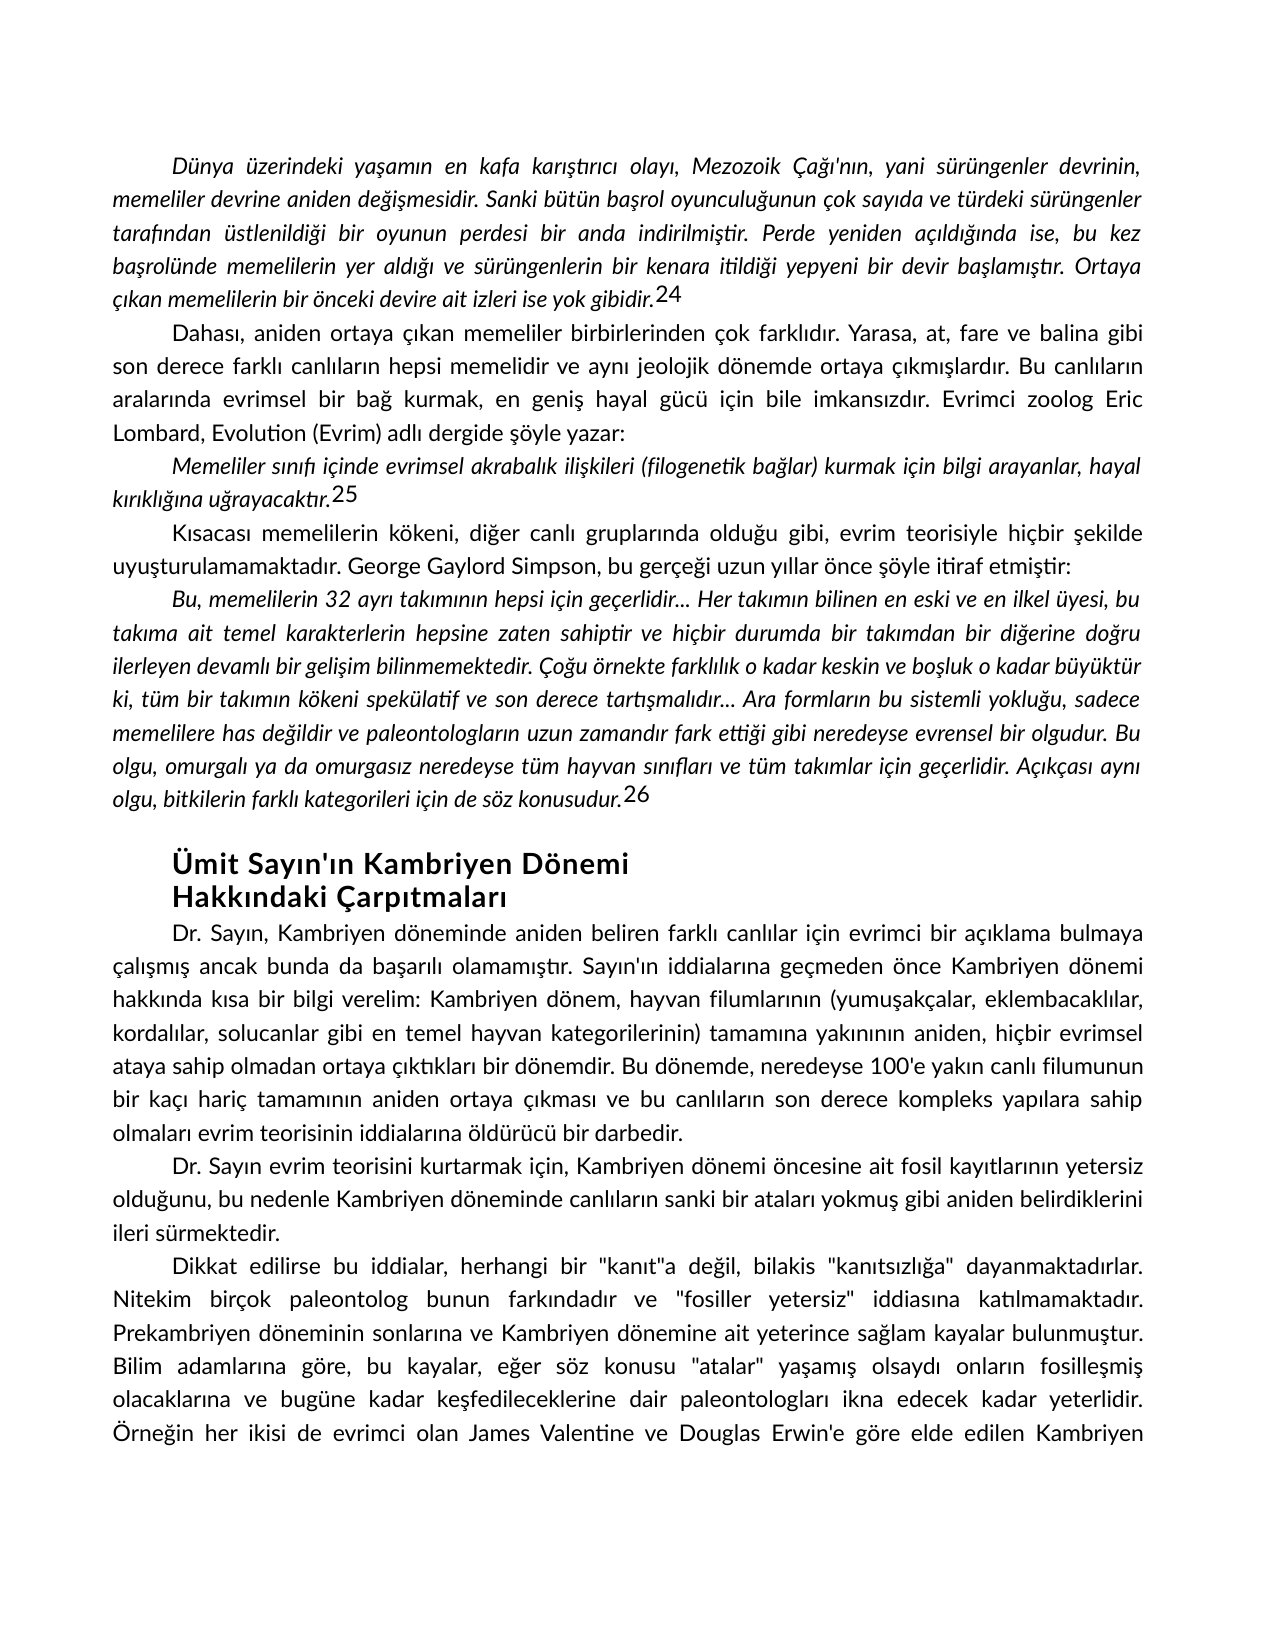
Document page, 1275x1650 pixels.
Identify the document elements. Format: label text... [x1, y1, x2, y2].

text Dahası, aniden ortaya çıkan memeliler birbirlerinden çok farklıdır. Yarasa, at, fare ve balina gibi son derece farklı canlıların hepsi memelidir ve aynı jeolojik dönemde ortaya çıkmışlardır. Bu canlıların aralarında evrimsel bir bağ kurmak, en geniş hayal gücü için bile imkansızdır. Evrimci zoolog Eric Lombard, Evolution (Evrim) adlı dergide şöyle yazar: [112, 314, 1145, 448]
text Dikkat edilirse bu iddialar, herhangi bir "kanıt"a değil, bilakis "kanıtsızlığa" dayanmaktadırlar. Nitekim birçok paleontolog bunun farkındadır ve "fosiller yetersiz" iddiasına katılmamaktadır. Prekambriyen döneminin sonlarına ve Kambriyen dönemine ait yeterince sağlam kayalar bulunmuştur. Bilim adamlarına göre, bu kayalar, eğer söz konusu "atalar" yaşamış olsaydı onların fosilleşmiş olacaklarına ve bugüne kadar keşfedileceklerine dair paleontologları ikna edecek kadar yeterlidir. Örneğin her ikisi de evrimci olan James Valentine ve Douglas Erwin'e göre elde edilen Kambriyen [112, 1248, 1145, 1448]
text Dr. Sayın, Kambriyen döneminde aniden beliren farklı canlılar için evrimci bir açıklama bulmaya çalışmış ancak bunda da başarılı olamamıştır. Sayın'ın iddialarına geçmeden önce Kambriyen dönemi hakkında kısa bir bilgi verelim: Kambriyen dönem, hayvan filumlarının (yumuşakçalar, eklembacaklılar, kordalılar, solucanlar gibi en temel hayvan kategorilerinin) tamamına yakınının aniden, hiçbir evrimsel ataya sahip olmadan ortaya çıktıkları bir dönemdir. Bu dönemde, neredeyse 100'e yakın canlı filumunun bir kaçı hariç tamamının aniden ortaya çıkması ve bu canlıların son derece kompleks yapılara sahip olmaları evrim teorisinin iddialarına öldürücü bir darbedir. [112, 914, 1145, 1148]
text Kısacası memelilerin kökeni, diğer canlı gruplarında olduğu gibi, evrim teorisiyle hiçbir şekilde uyuşturulamamaktadır. George Gaylord Simpson, bu gerçeği uzun yıllar önce şöyle itiraf etmiştir: [112, 514, 1145, 581]
text Ümit Sayın'ın Kambriyen Dönemi [112, 848, 1145, 881]
text Dr. Sayın evrim teorisini kurtarmak için, Kambriyen dönemi öncesine ait fosil kayıtlarının yetersiz olduğunu, bu nedenle Kambriyen döneminde canlıların sanki bir ataları yokmuş gibi aniden belirdiklerini ileri sürmektedir. [112, 1148, 1145, 1248]
text Dünya üzerindeki yaşamın en kafa karıştırıcı olayı, Mezozoik Çağı'nın, yani sürüngenler devrinin, memeliler devrine aniden değişmesidir. Sanki bütün başrol oyunculuğunun çok sayıda ve türdeki sürüngenler tarafından üstlenildiği bir oyunun perdesi bir anda indirilmiştir. Perde yeniden açıldığında ise, bu kez başrolünde memelilerin yer aldığı ve sürüngenlerin bir kenara itildiği yepyeni bir devir başlamıştır. Ortaya çıkan memelilerin bir önceki devire ait izleri ise yok gibidir.24 [112, 148, 1145, 314]
text Hakkındaki Çarpıtmaları [112, 881, 1145, 914]
text Memeliler sınıfı içinde evrimsel akrabalık ilişkileri (filogenetik bağlar) kurmak için bilgi arayanlar, hayal kırıklığına uğrayacaktır.25 [112, 448, 1145, 514]
text Bu, memelilerin 32 ayrı takımının hepsi için geçerlidir... Her takımın bilinen en eski ve en ilkel üyesi, bu takıma ait temel karakterlerin hepsine zaten sahiptir ve hiçbir durumda bir takımdan bir diğerine doğru ilerleyen devamlı bir gelişim bilinmemektedir. Çoğu örnekte farklılık o kadar keskin ve boşluk o kadar büyüktür ki, tüm bir takımın kökeni spekülatif ve son derece tartışmalıdır... Ara formların bu sistemli yokluğu, sadece memelilere has değildir ve paleontologların uzun zamandır fark ettiği gibi neredeyse evrensel bir olgudur. Bu olgu, omurgalı ya da omurgasız neredeyse tüm hayvan sınıfları ve tüm takımlar için geçerlidir. Açıkçası aynı olgu, bitkilerin farklı kategorileri için de söz konusudur.26 [112, 581, 1145, 814]
